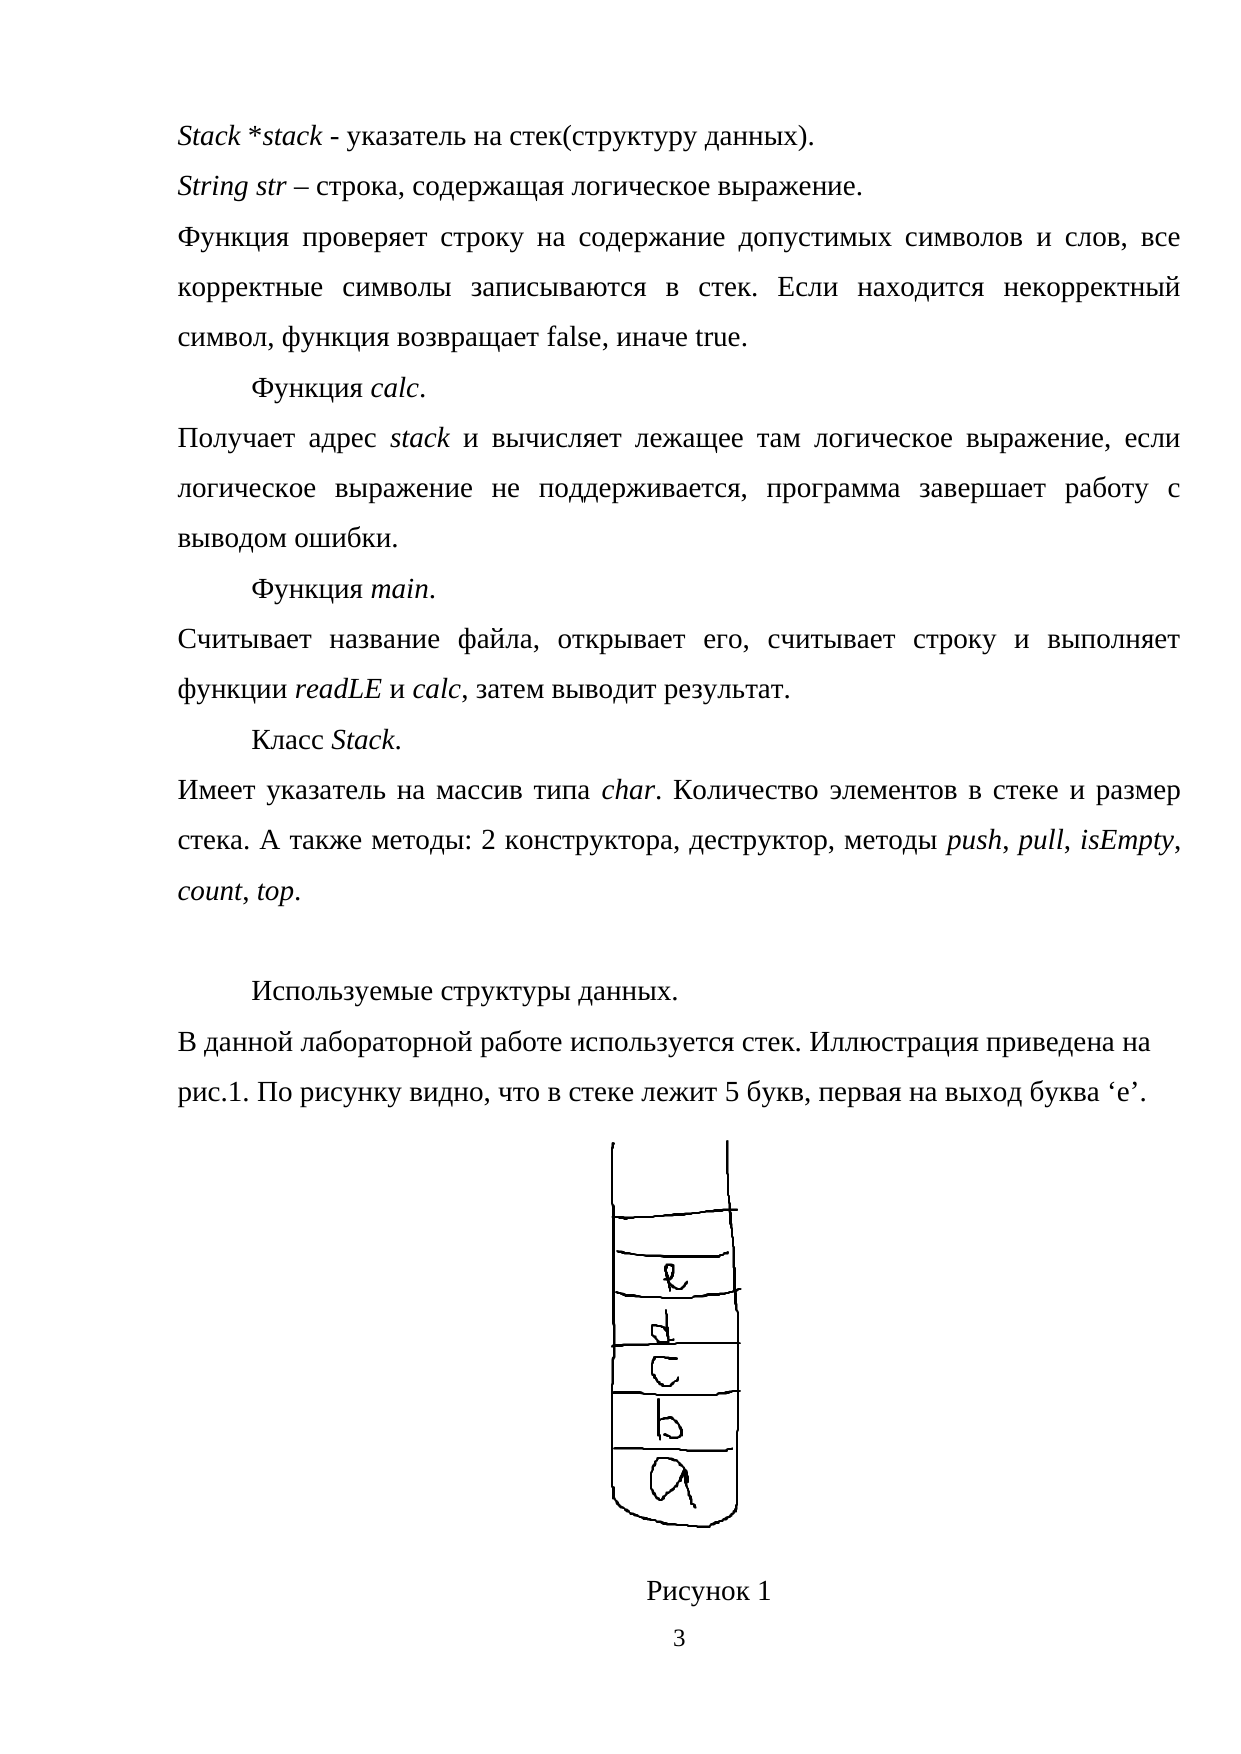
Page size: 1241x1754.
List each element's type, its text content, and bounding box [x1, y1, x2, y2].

text Считывает название файла, открывает его, считывает строку и выполняет функции readLE и calc, затем выводит результат. [177, 621, 1181, 705]
text Функция main. [177, 571, 1181, 604]
text Stack *stack - указатель на стек(структуру данных). [177, 118, 1181, 152]
text Класс Stack. [177, 722, 1181, 755]
text String str – строка, содержащая логическое выражение. [177, 168, 1181, 202]
text Используемые структуры данных. [177, 973, 1181, 1007]
text В данной лабораторной работе используется стек. Иллюстрация приведена на рис.1. По рисунку видно, что в стеке лежит 5 букв, первая на выход буква ‘е’. [177, 1024, 1181, 1108]
text Получает адрес stack и вычисляет лежащее там логическое выражение, если логическое выражение не поддерживается, программа завершает работу с выводом ошибки. [177, 420, 1181, 554]
text Функция calc. [177, 370, 1181, 403]
text Имеет указатель на массив типа char. Количество элементов в стеке и размер стека. А также методы: 2 конструктора, деструктор, методы push, pull, isEmpty, count, top. [177, 772, 1181, 906]
text Функция проверяет строку на содержание допустимых символов и слов, все корректные символы записываются в стек. Если находится некорректный символ, функция возвращает false, иначе true. [177, 219, 1181, 353]
text Рисунок 1 [177, 1573, 1181, 1607]
